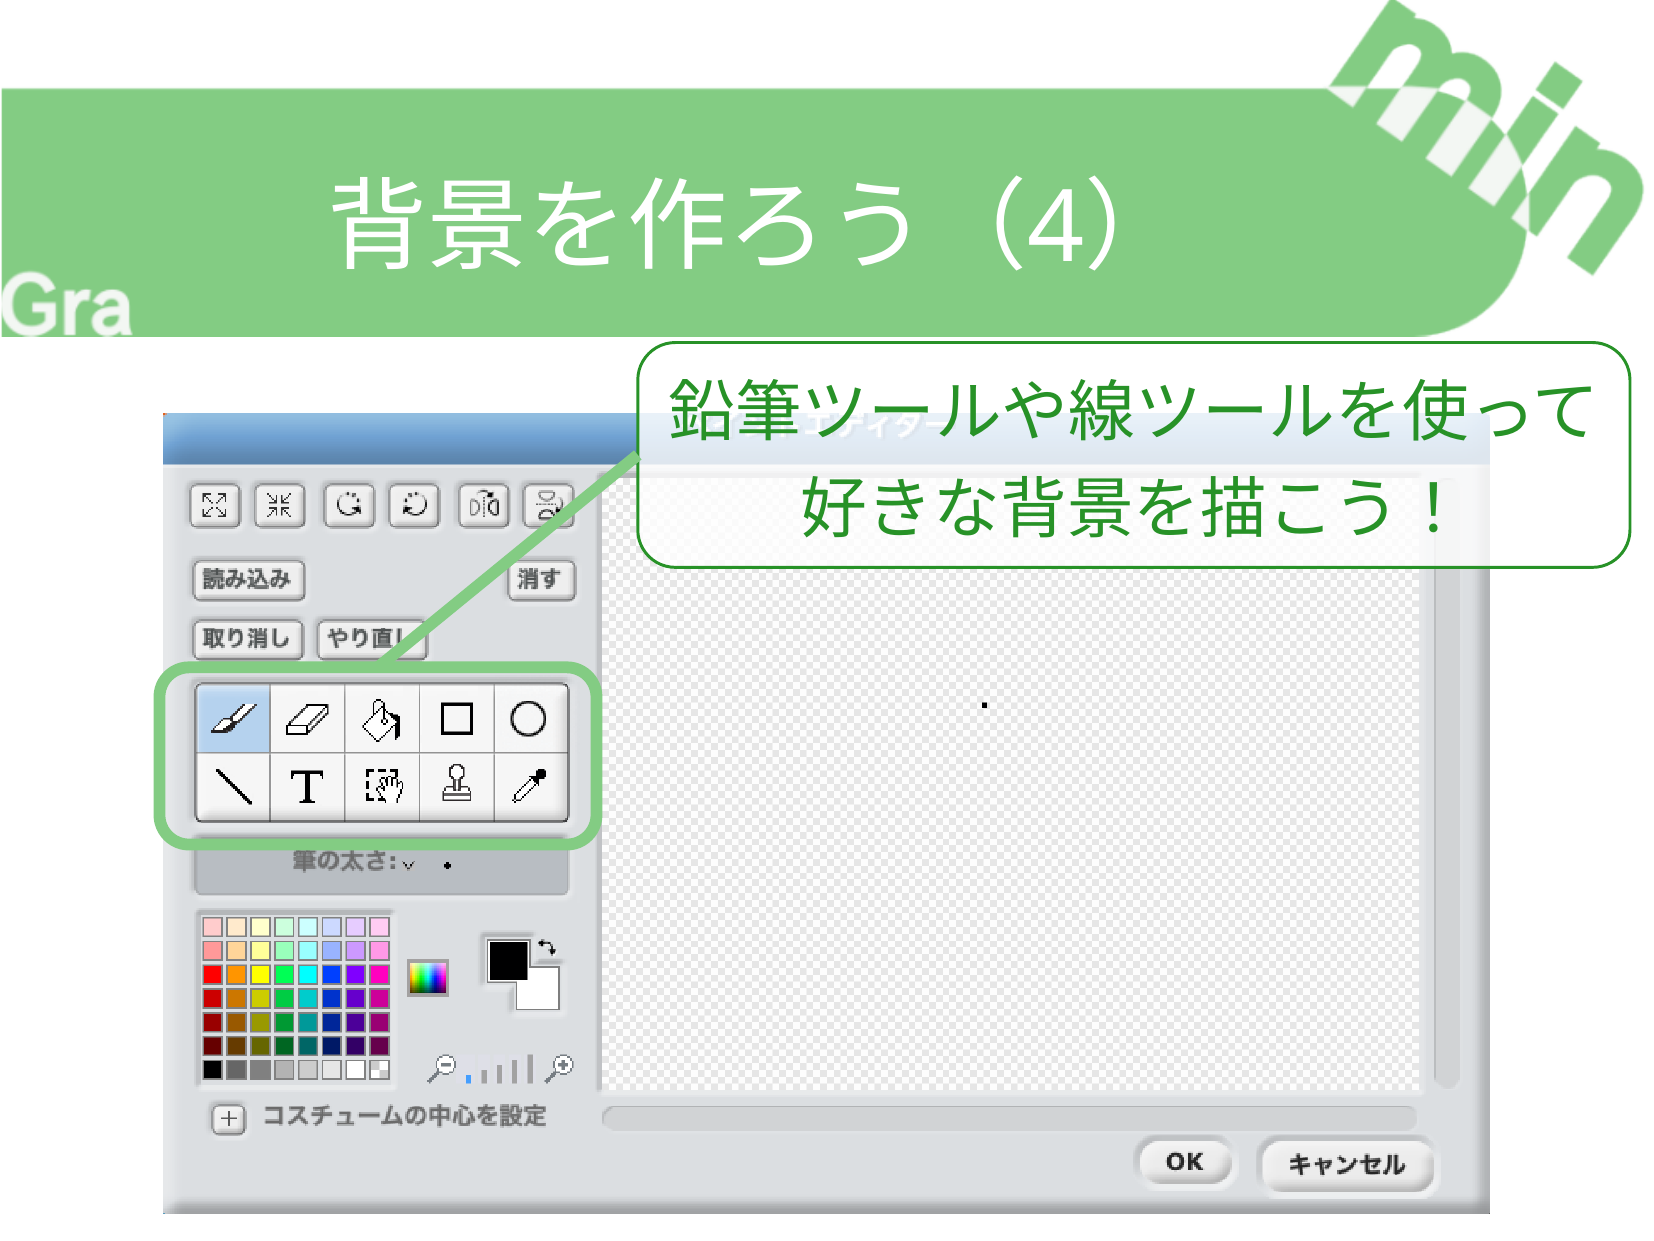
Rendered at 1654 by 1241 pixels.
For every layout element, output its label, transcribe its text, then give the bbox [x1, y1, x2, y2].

picture [1, 0, 1654, 337]
picture [163, 413, 637, 671]
title 背景を作ろう（4） [11, 134, 1501, 303]
picture [163, 464, 1490, 1214]
picture [166, 674, 590, 838]
text_box 鉛筆ツールや線ツールを使って好きな背景を描こう！ [637, 342, 1630, 568]
